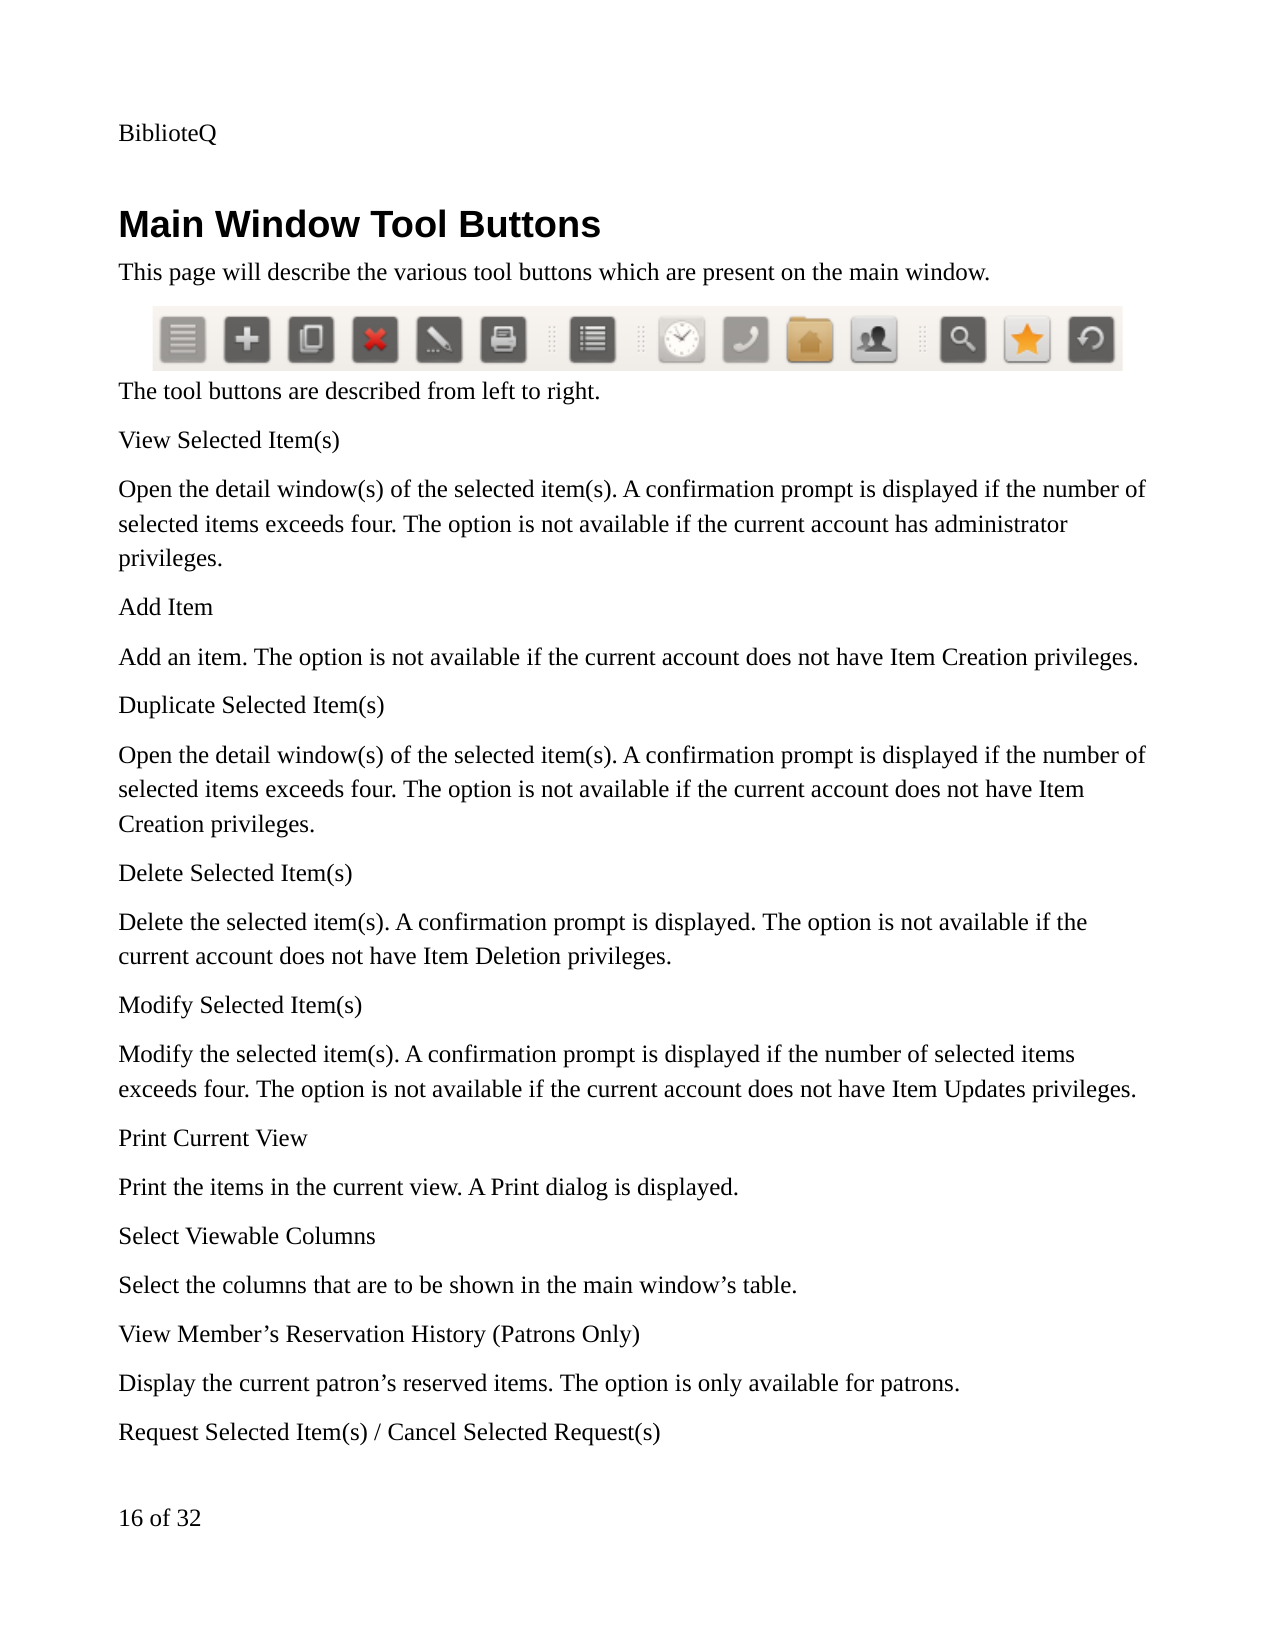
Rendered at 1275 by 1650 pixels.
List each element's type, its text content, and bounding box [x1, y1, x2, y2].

text This page will describe the various tool buttons which are present on the main window. [118, 257, 1157, 286]
text Delete Selected Item(s) [118, 858, 1157, 886]
text The tool buttons are described from left to right. [118, 371, 1157, 405]
text Duplicate Selected Item(s) [118, 691, 1157, 719]
text Add an item. The option is not available if the current account does not have Item Creation privileges. [118, 642, 1157, 670]
text Modify Selected Item(s) [118, 990, 1157, 1019]
picture [152, 306, 1123, 371]
text Print Current View [118, 1123, 1157, 1152]
text Display the current patron’s reserved items. The option is only available for patrons. [118, 1368, 1157, 1397]
text Select Viewable Columns [118, 1221, 1157, 1250]
text Delete the selected item(s). A confirmation prompt is displayed. The option is not available if the current account does not have Item Deletion privileges. [118, 907, 1157, 970]
text Print the items in the current view. A Print dialog is displayed. [118, 1172, 1157, 1201]
subtitle Main Window Tool Buttons [118, 201, 1157, 245]
text Select the columns that are to be shown in the main window’s table. [118, 1270, 1157, 1299]
text Request Selected Item(s) / Cancel Selected Request(s) [118, 1417, 1157, 1446]
text View Member’s Reservation History (Patrons Only) [118, 1319, 1157, 1348]
text Open the detail window(s) of the selected item(s). A confirmation prompt is displayed if the number of selected items exceeds four. The option is not available if the current account has administrator privileges. [118, 474, 1157, 572]
text Add Item [118, 592, 1157, 621]
text Modify the selected item(s). A confirmation prompt is displayed if the number of selected items exceeds four. The option is not available if the current account does not have Item Updates privileges. [118, 1039, 1157, 1103]
text View Selected Item(s) [118, 425, 1157, 454]
text Open the detail window(s) of the selected item(s). A confirmation prompt is displayed if the number of selected items exceeds four. The option is not available if the current account does not have Item Creation privileges. [118, 740, 1157, 837]
